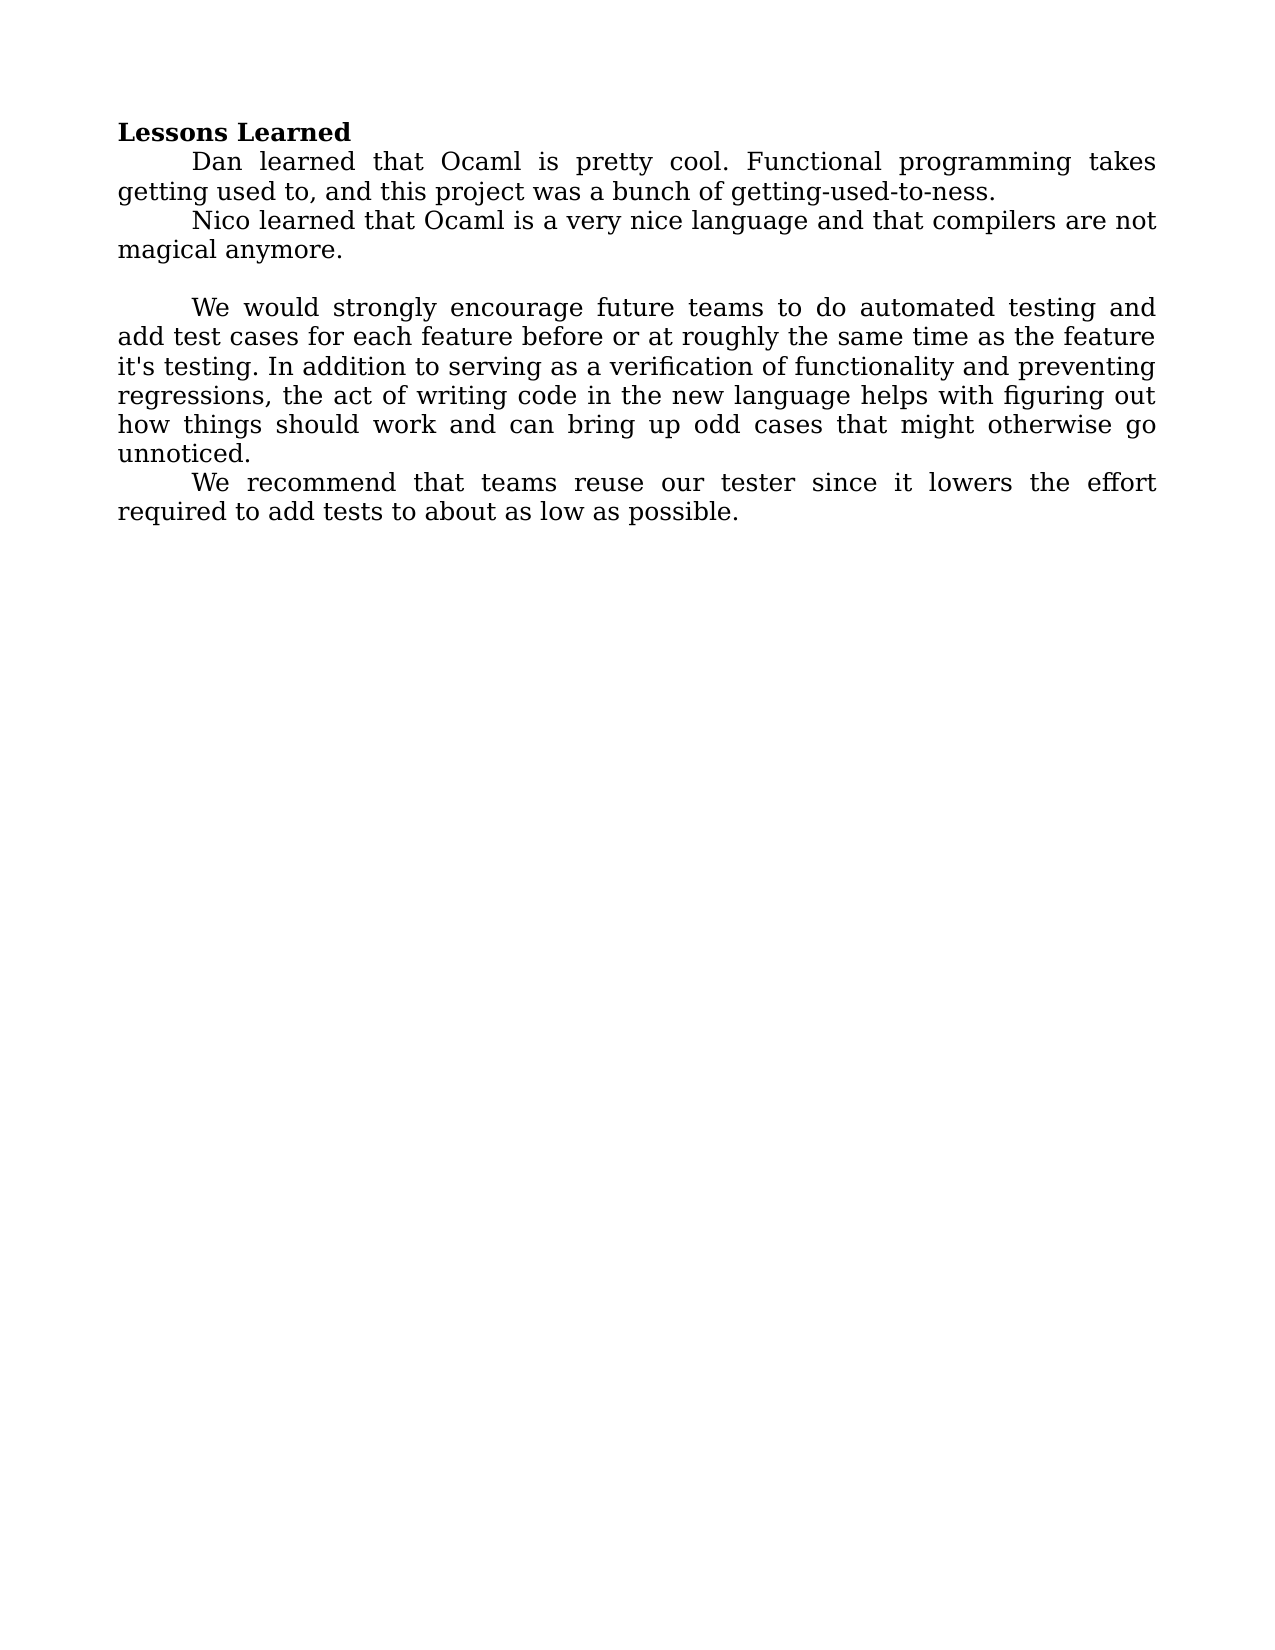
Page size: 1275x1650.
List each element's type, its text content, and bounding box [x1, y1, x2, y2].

text We would strongly encourage future teams to do automated testing and add test cases for each feature before or at roughly the same time as the feature it's testing. In addition to serving as a verification of functionality and preventing regressions, the act of writing code in the new language helps with figuring out how things should work and can bring up odd cases that might otherwise go unnoticed. [117, 293, 1157, 468]
text We recommend that teams reuse our tester since it lowers the effort required to add tests to about as low as possible. [117, 468, 1157, 527]
text Nico learned that Ocaml is a very nice language and that compilers are not magical anymore. [117, 206, 1157, 264]
text Dan learned that Ocaml is pretty cool. Functional programming takes getting used to, and this project was a bunch of getting-used-to-ness. [117, 147, 1157, 206]
text Lessons Learned [117, 118, 1157, 147]
